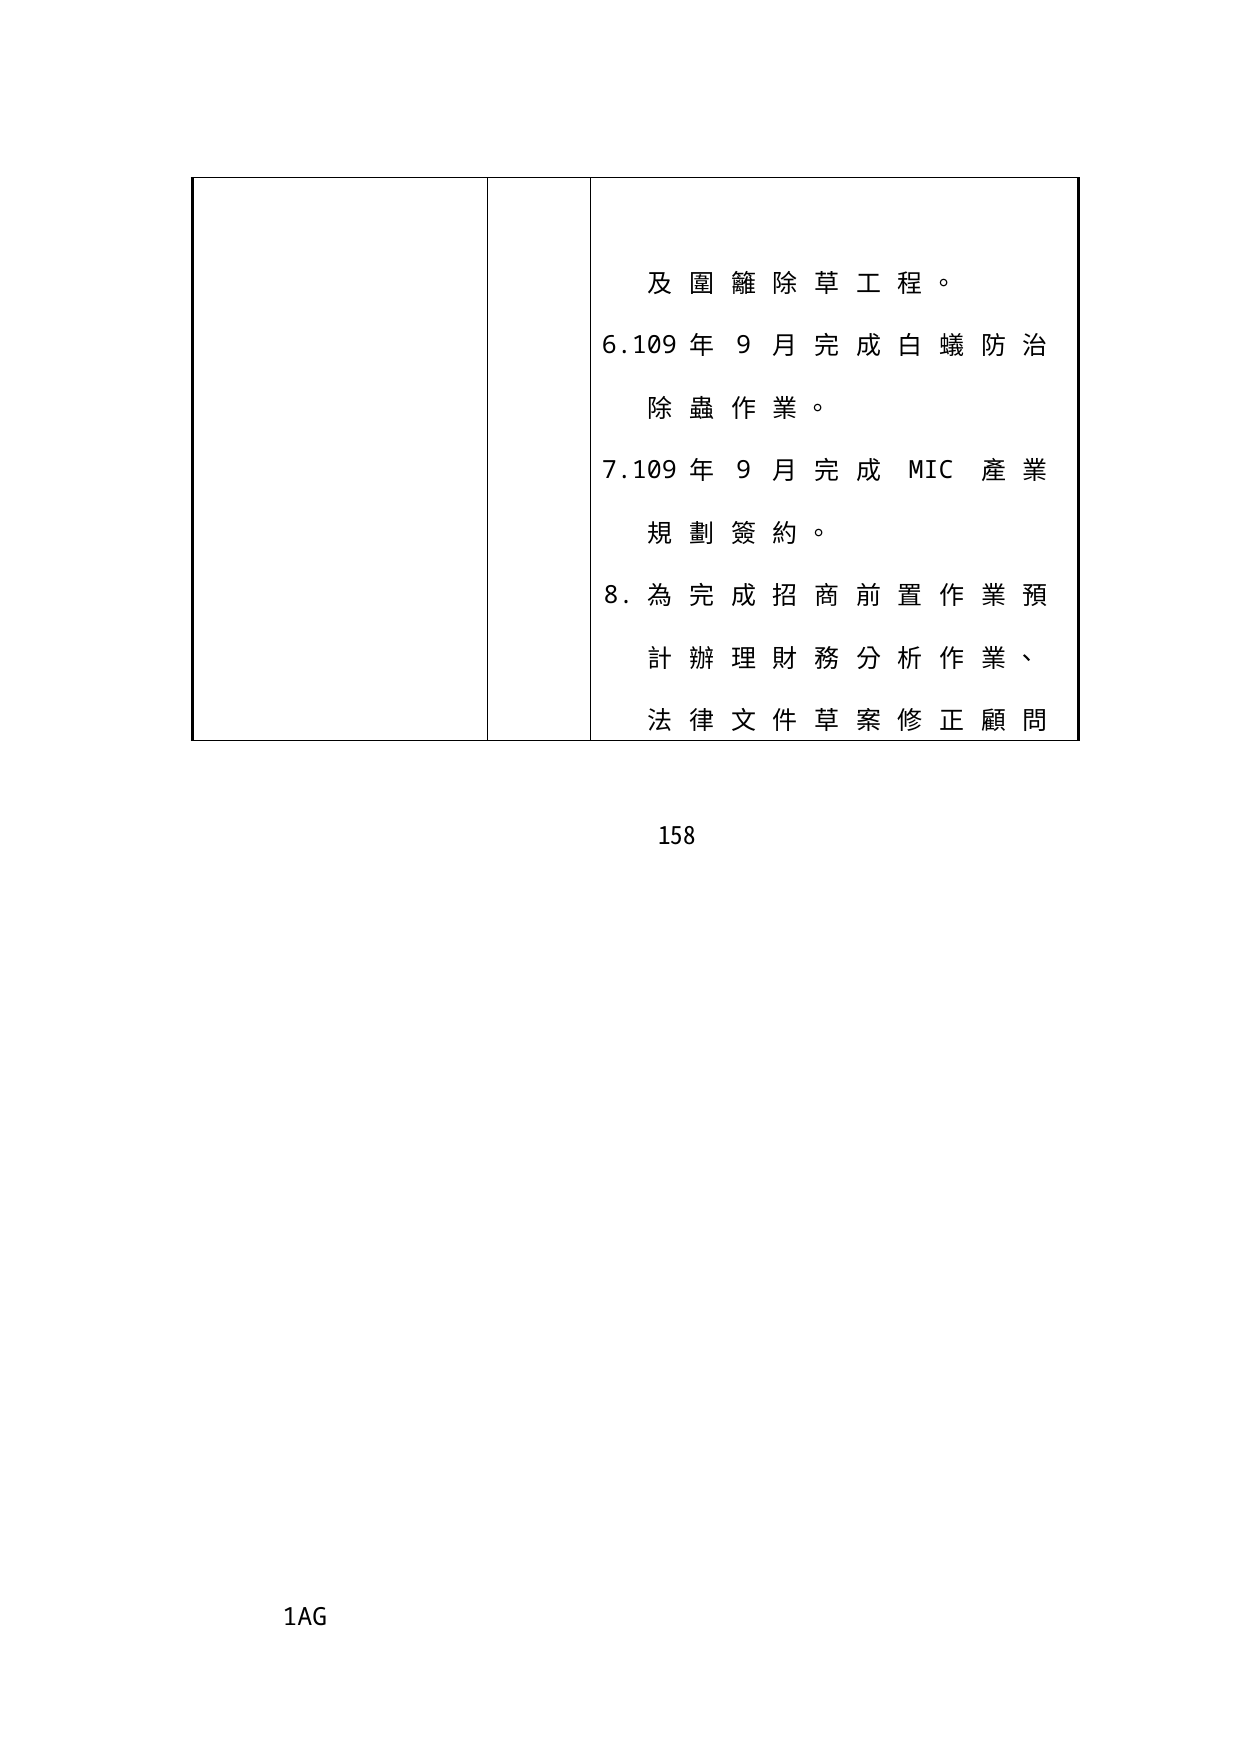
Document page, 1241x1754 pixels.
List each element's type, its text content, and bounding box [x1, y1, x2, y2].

table_cell [488, 178, 590, 740]
table_cell [194, 178, 487, 740]
table_cell 及圍籬除草工程。 6.109年9月完成白蟻防治除蟲作業。 7.109年9月完成MIC產業規劃簽約。 8.為完成招商前置作業預計辦理財務分析作業、法律文件草案修正顧問 [591, 178, 1077, 740]
